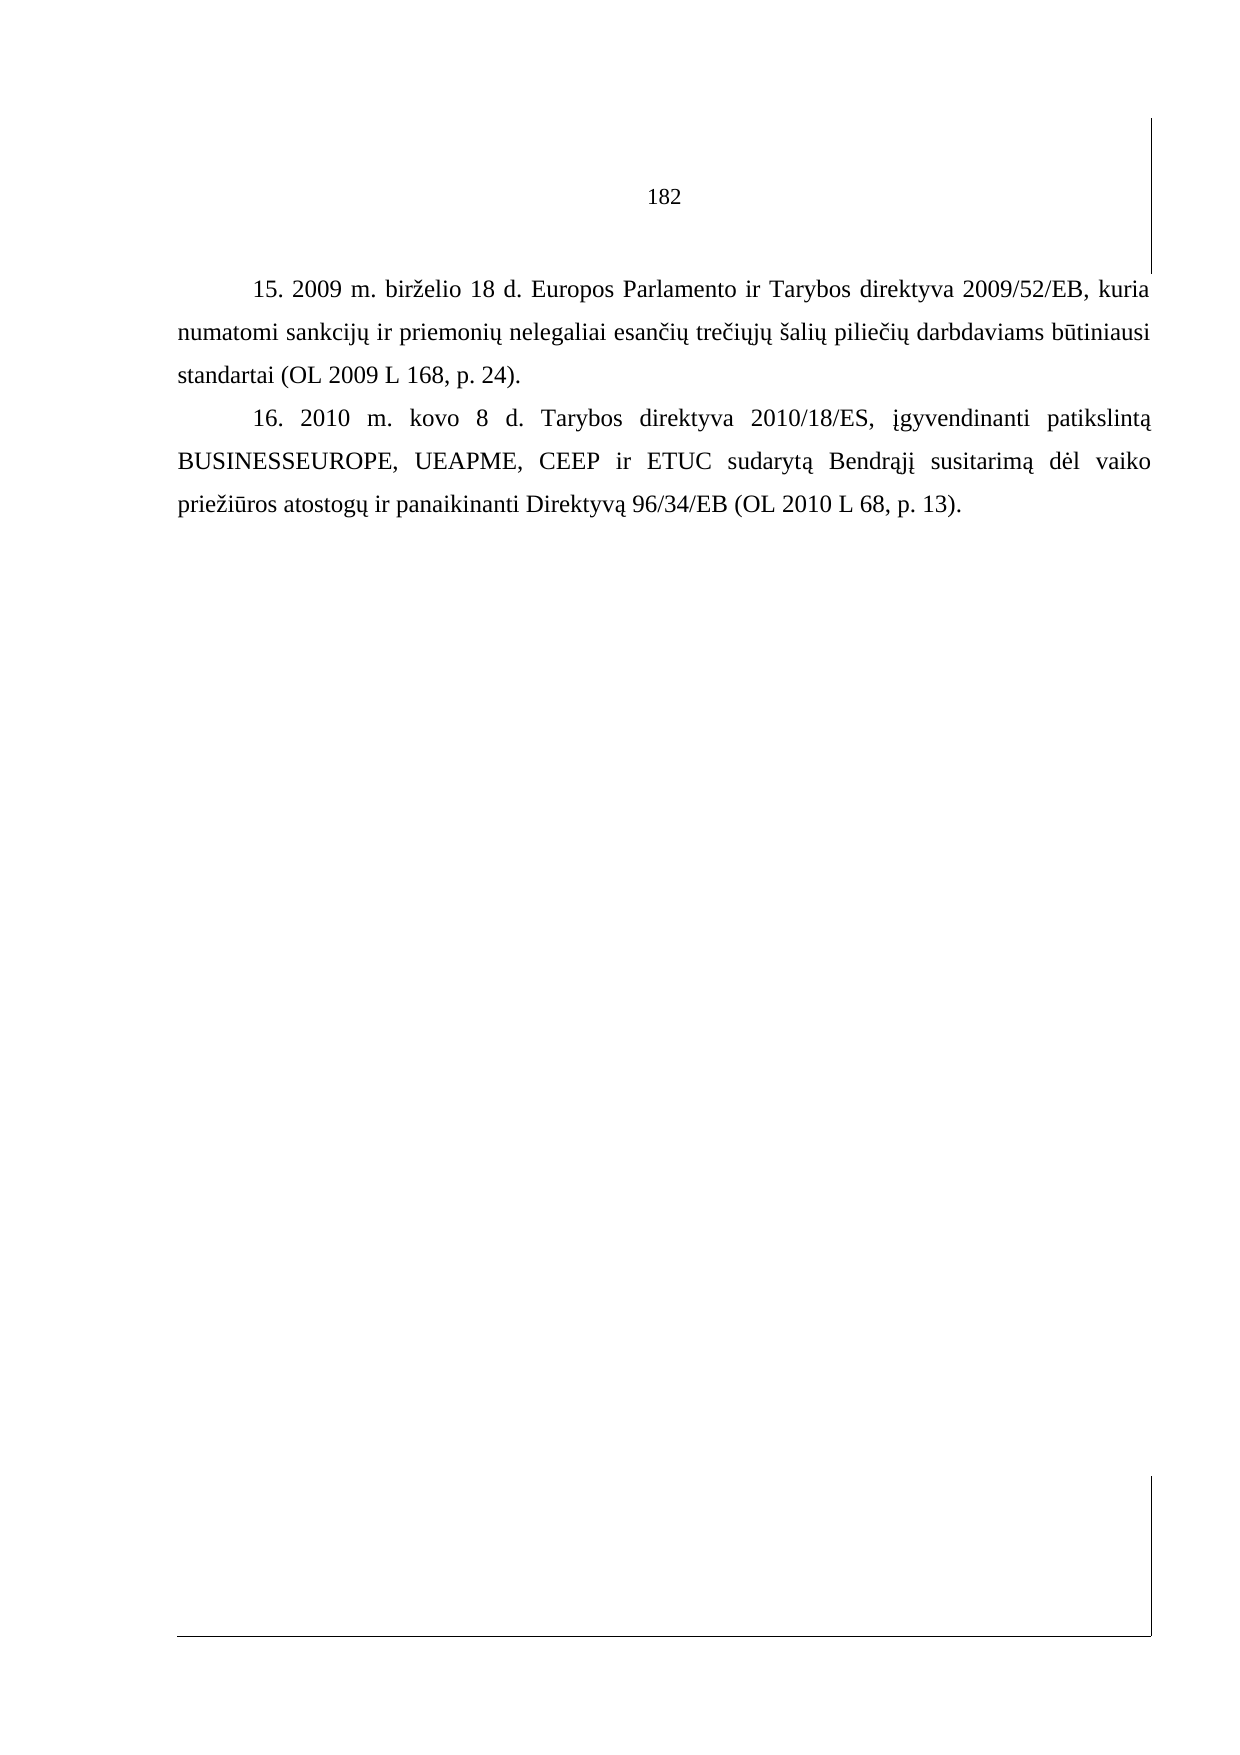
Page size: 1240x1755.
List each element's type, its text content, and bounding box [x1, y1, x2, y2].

text 15. 2009 m. birželio 18 d. Europos Parlamento ir Tarybos direktyva 2009/52/EB, kuria numatomi sankcijų ir priemonių nelegaliai esančių trečiųjų šalių piliečių darbdaviams būtiniausi standartai (OL 2009 L 168, p. 24). [177, 274, 1151, 389]
text 16. 2010 m. kovo 8 d. Tarybos direktyva 2010/18/ES, įgyvendinanti patikslintą BUSINESSEUROPE, UEAPME, CEEP ir ETUC sudarytą Bendrąjį susitarimą dėl vaiko priežiūros atostogų ir panaikinanti Direktyvą 96/34/EB (OL 2010 L 68, p. 13). [177, 403, 1151, 518]
